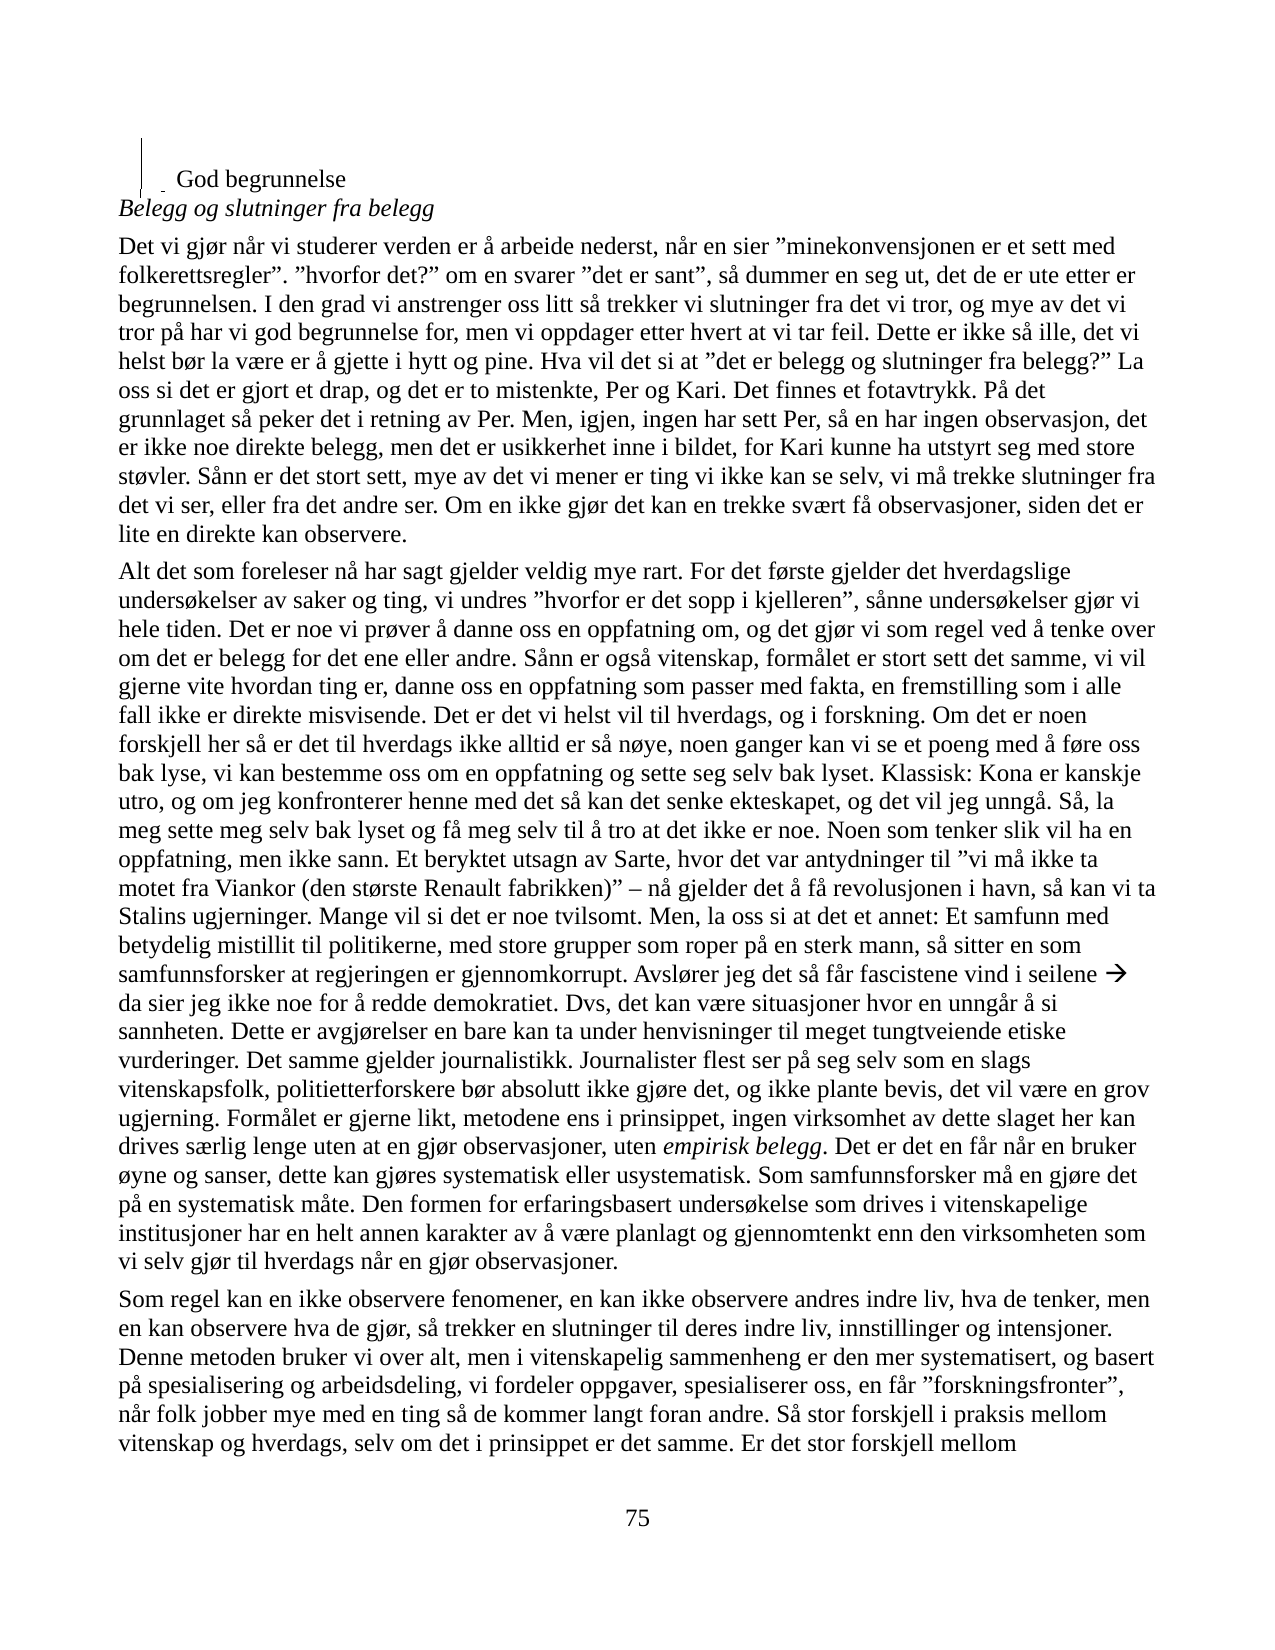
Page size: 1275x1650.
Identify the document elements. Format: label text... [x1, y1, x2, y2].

text Det vi gjør når vi studerer verden er å arbeide nederst, når en sier ”minekonvensjonen er et sett med folkerettsregler”. ”hvorfor det?” om en svarer ”det er sant”, så dummer en seg ut, det de er ute etter er begrunnelsen. I den grad vi anstrenger oss litt så trekker vi slutninger fra det vi tror, og mye av det vi tror på har vi god begrunnelse for, men vi oppdager etter hvert at vi tar feil. Dette er ikke så ille, det vi helst bør la være er å gjette i hytt og pine. Hva vil det si at ”det er belegg og slutninger fra belegg?” La oss si det er gjort et drap, og det er to mistenkte, Per og Kari. Det finnes et fotavtrykk. På det grunnlaget så peker det i retning av Per. Men, igjen, ingen har sett Per, så en har ingen observasjon, det er ikke noe direkte belegg, men det er usikkerhet inne i bildet, for Kari kunne ha utstyrt seg med store støvler. Sånn er det stort sett, mye av det vi mener er ting vi ikke kan se selv, vi må trekke slutninger fra det vi ser, eller fra det andre ser. Om en ikke gjør det kan en trekke svært få observasjoner, siden det er lite en direkte kan observere. [118, 231, 1157, 547]
text Alt det som foreleser nå har sagt gjelder veldig mye rart. For det første gjelder det hverdagslige undersøkelser av saker og ting, vi undres ”hvorfor er det sopp i kjelleren”, sånne undersøkelser gjør vi hele tiden. Det er noe vi prøver å danne oss en oppfatning om, og det gjør vi som regel ved å tenke over om det er belegg for det ene eller andre. Sånn er også vitenskap, formålet er stort sett det samme, vi vil gjerne vite hvordan ting er, danne oss en oppfatning som passer med fakta, en fremstilling som i alle fall ikke er direkte misvisende. Det er det vi helst vil til hverdags, og i forskning. Om det er noen forskjell her så er det til hverdags ikke alltid er så nøye, noen ganger kan vi se et poeng med å føre oss bak lyse, vi kan bestemme oss om en oppfatning og sette seg selv bak lyset. Klassisk: Kona er kanskje utro, og om jeg konfronterer henne med det så kan det senke ekteskapet, og det vil jeg unngå. Så, la meg sette meg selv bak lyset og få meg selv til å tro at det ikke er noe. Noen som tenker slik vil ha en oppfatning, men ikke sann. Et beryktet utsagn av Sarte, hvor det var antydninger til ”vi må ikke ta motet fra Viankor (den største Renault fabrikken)” – nå gjelder det å få revolusjonen i havn, så kan vi ta Stalins ugjerninger. Mange vil si det er noe tvilsomt. Men, la oss si at det et annet: Et samfunn med betydelig mistillit til politikerne, med store grupper som roper på en sterk mann, så sitter en som samfunnsforsker at regjeringen er gjennomkorrupt. Avslører jeg det så får fascistene vind i seilene  da sier jeg ikke noe for å redde demokratiet. Dvs, det kan være situasjoner hvor en unngår å si sannheten. Dette er avgjørelser en bare kan ta under henvisninger til meget tungtveiende etiske vurderinger. Det samme gjelder journalistikk. Journalister flest ser på seg selv som en slags vitenskapsfolk, politietterforskere bør absolutt ikke gjøre det, og ikke plante bevis, det vil være en grov ugjerning. Formålet er gjerne likt, metodene ens i prinsippet, ingen virksomhet av dette slaget her kan drives særlig lenge uten at en gjør observasjoner, uten empirisk belegg. Det er det en får når en bruker øyne og sanser, dette kan gjøres systematisk eller usystematisk. Som samfunnsforsker må en gjøre det på en systematisk måte. Den formen for erfaringsbasert undersøkelse som drives i vitenskapelige institusjoner har en helt annen karakter av å være planlagt og gjennomtenkt enn den virksomheten som vi selv gjør til hverdags når en gjør observasjoner. [118, 556, 1157, 1275]
text Som regel kan en ikke observere fenomener, en kan ikke observere andres indre liv, hva de tenker, men en kan observere hva de gjør, så trekker en slutninger til deres indre liv, innstillinger og intensjoner. Denne metoden bruker vi over alt, men i vitenskapelig sammenheng er den mer systematisert, og basert på spesialisering og arbeidsdeling, vi fordeler oppgaver, spesialiserer oss, en får ”forskningsfronter”, når folk jobber mye med en ting så de kommer langt foran andre. Så stor forskjell i praksis mellom vitenskap og hverdags, selv om det i prinsippet er det samme. Er det stor forskjell mellom [118, 1284, 1157, 1457]
text Belegg og slutninger fra belegg [118, 193, 1157, 222]
